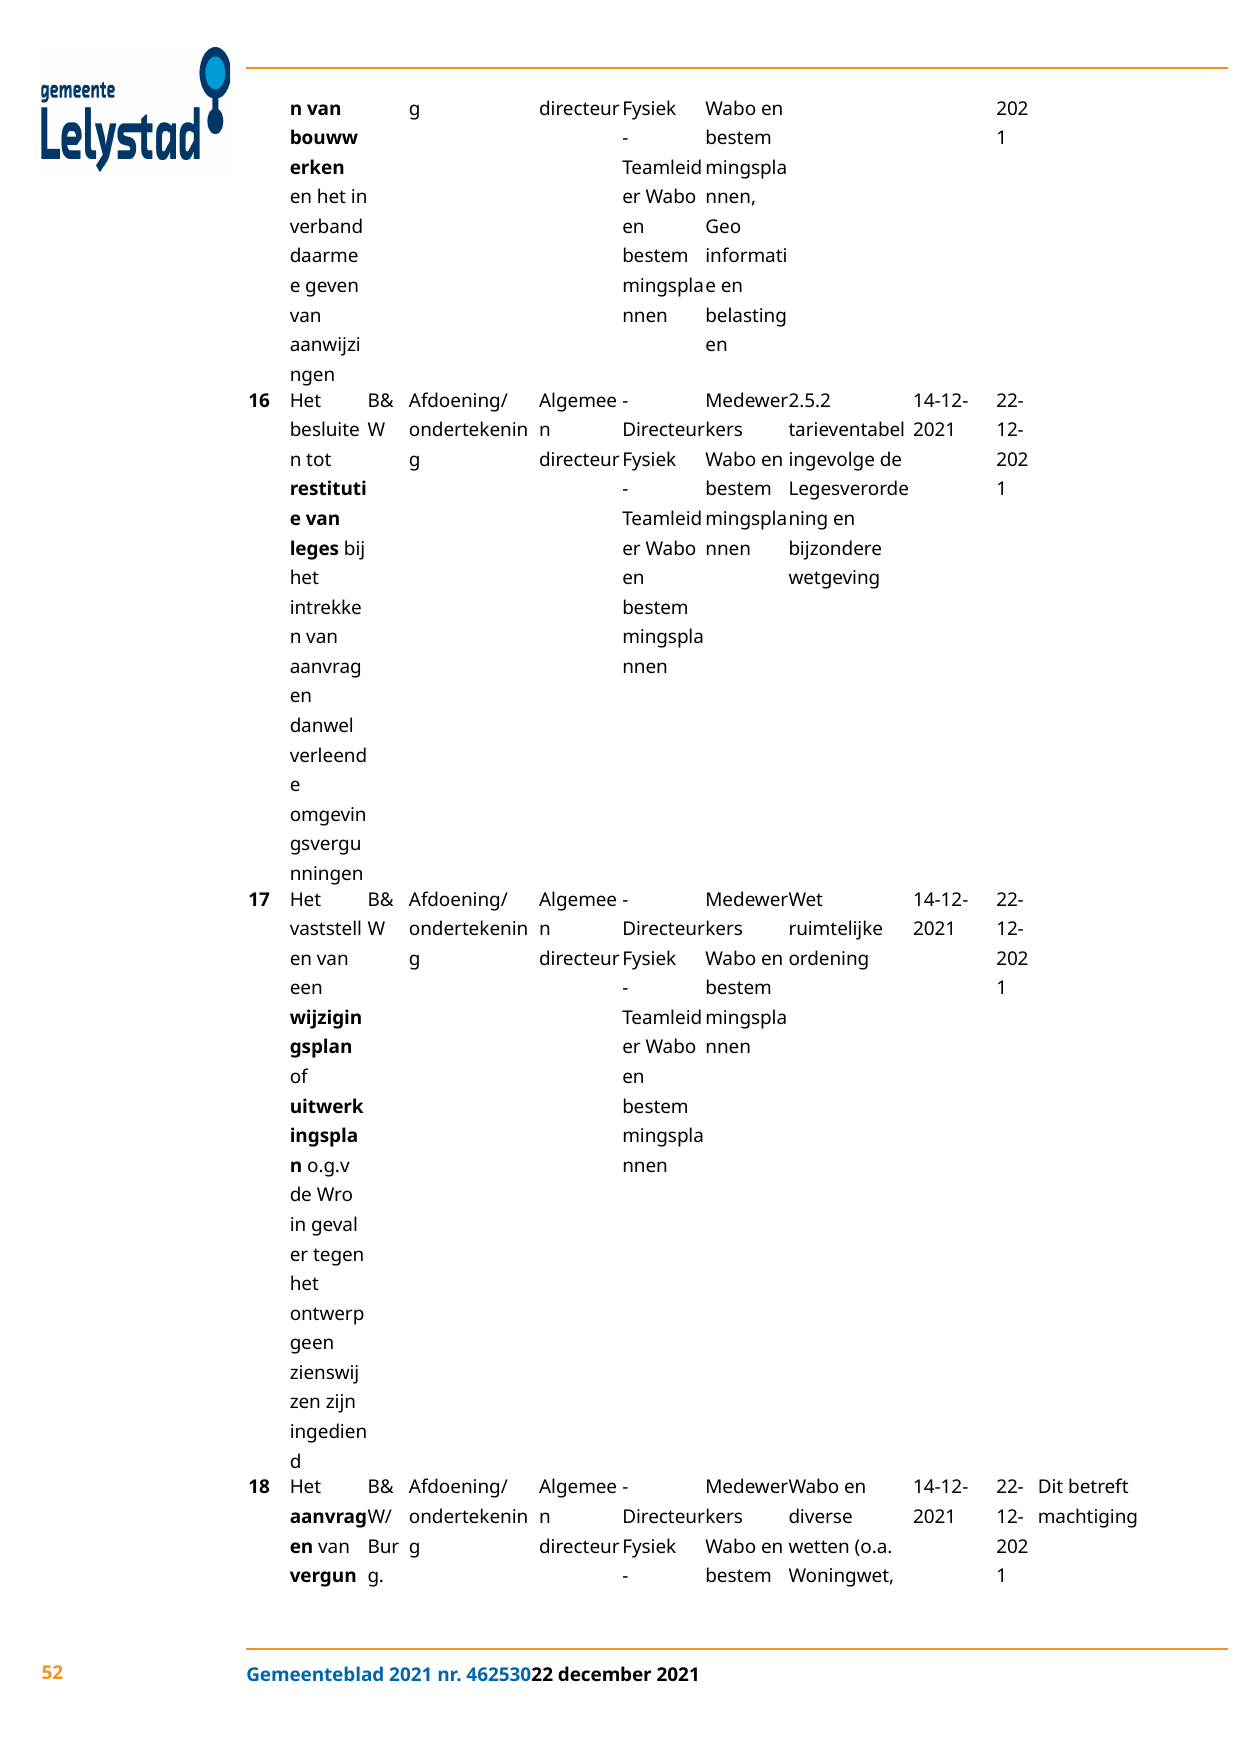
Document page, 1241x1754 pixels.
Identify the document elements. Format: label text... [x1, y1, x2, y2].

table_cell [1038, 95, 1152, 387]
table_cell Fysiek - Teamleider Wabo en bestemmingsplannen [622, 95, 705, 387]
table_cell 2021 [996, 95, 1038, 387]
table_cell 22-12-2021 [996, 1474, 1038, 1588]
table_cell Wet ruimtelijke ordening [788, 886, 913, 1474]
table_cell 2.5.2 tarieventabel ingevolge de Legesverordening en bijzondere wetgeving [788, 387, 913, 886]
table_cell 22-12-2021 [996, 886, 1038, 1474]
table_cell Medewerkers Wabo en bestemmingsplannen [705, 387, 788, 886]
table_cell Het aanvragen van vergun [290, 1474, 367, 1588]
table_cell Afdoening/ondertekening [409, 1474, 539, 1588]
table_cell B&W [367, 886, 409, 1474]
table_cell 17 [248, 886, 289, 1474]
table_cell B&W/Burg. [367, 1474, 409, 1588]
table_cell g [409, 95, 539, 387]
table_cell Algemeen directeur [539, 387, 622, 886]
table_cell [248, 95, 289, 387]
table_cell - Directeur Fysiek - Teamleider Wabo en bestemmingsplannen [622, 387, 705, 886]
table_cell B&W [367, 387, 409, 886]
table_cell [913, 95, 996, 387]
table_cell [367, 95, 409, 387]
table_cell Algemeen directeur [539, 886, 622, 1474]
table_cell directeur [539, 95, 622, 387]
table_cell [788, 95, 913, 387]
table_cell - Directeur Fysiek - Teamleider Wabo en bestemmingsplannen [622, 886, 705, 1474]
table_cell 14-12-2021 [913, 387, 996, 886]
table_cell 14-12-2021 [913, 1474, 996, 1588]
picture [41, 47, 231, 172]
table_cell Algemeen directeur [539, 1474, 622, 1588]
table_cell Afdoening/ondertekening [409, 387, 539, 886]
table_cell Medewerkers Wabo en bestemmingsplannen [705, 886, 788, 1474]
table_cell [1038, 387, 1152, 886]
table_cell Wabo en bestemmingsplannen, Geo informatie en belastingen [705, 95, 788, 387]
table_cell Dit betreft machtiging [1038, 1474, 1152, 1588]
table_cell Medewerkers Wabo en bestem [705, 1474, 788, 1588]
table_cell 18 [248, 1474, 289, 1588]
table_cell Afdoening/ondertekening [409, 886, 539, 1474]
table_cell 22-12-2021 [996, 387, 1038, 886]
table_cell 16 [248, 387, 289, 886]
table_cell Wabo en diverse wetten (o.a. Woningwet, [788, 1474, 913, 1588]
table_cell Het vaststellen van een wijzigingsplan of uitwerkingsplan o.g.v de Wro in geval er tegen het ontwerp geen zienswijzen zijn ingediend [290, 886, 367, 1474]
table_cell Het besluiten tot restitutie van leges bij het intrekken van aanvragen danwel verleende omgevingsvergunningen [290, 387, 367, 886]
table_cell n van bouwwerken en het in verband daarmee geven van aanwijzingen [290, 95, 367, 387]
table_cell - Directeur Fysiek [622, 1474, 705, 1588]
table_cell [1038, 886, 1152, 1474]
table_cell 14-12-2021 [913, 886, 996, 1474]
